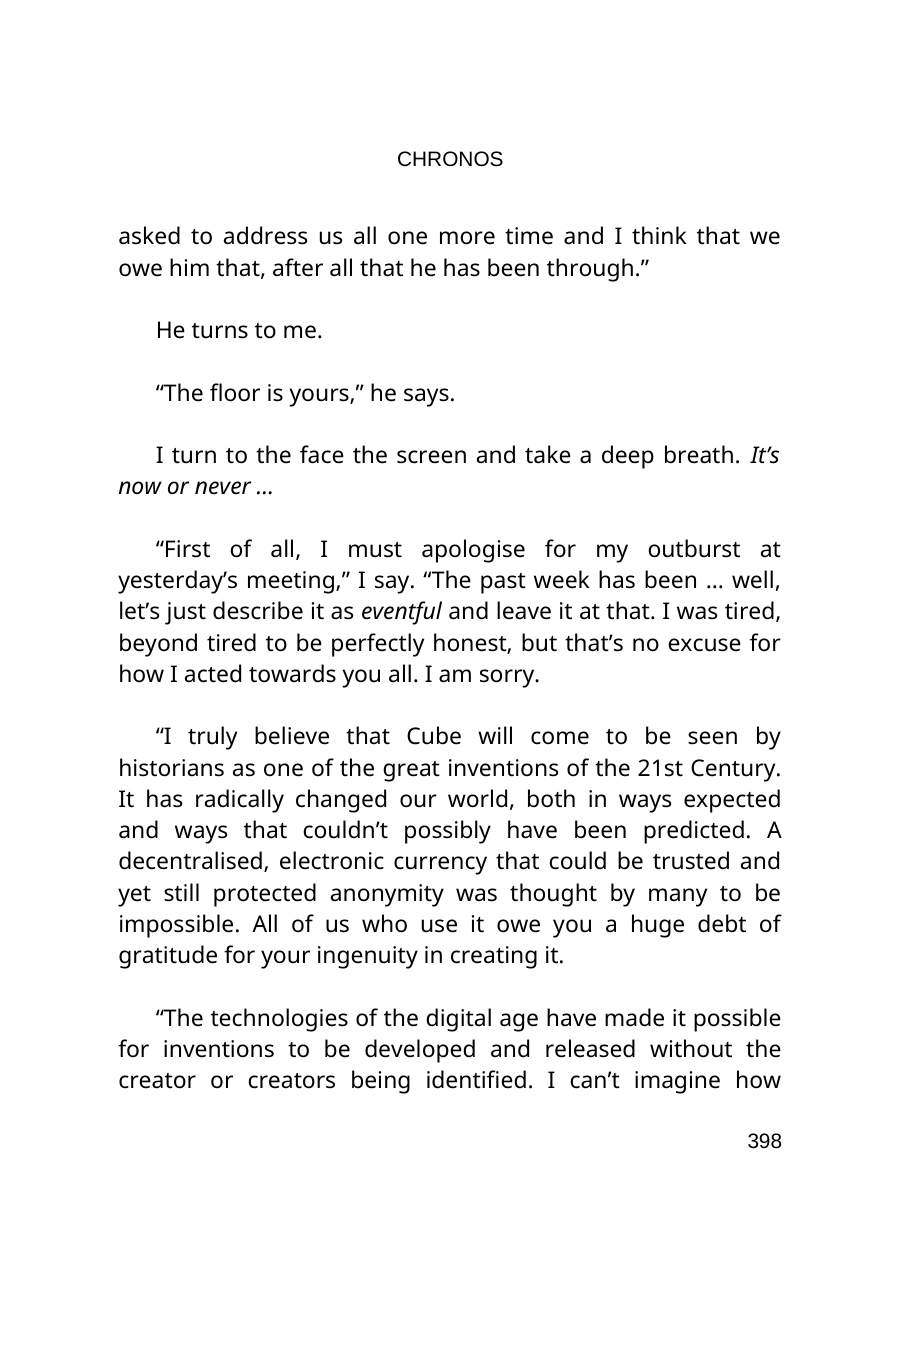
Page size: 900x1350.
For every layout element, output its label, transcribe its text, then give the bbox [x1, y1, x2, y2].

text “The technologies of the digital age have made it possible for inventions to be developed and released without the creator or creators being identified. I can’t imagine how [118, 1001, 782, 1095]
text “The floor is yours,” he says. [118, 376, 782, 408]
text I turn to the face the screen and take a deep breath. It’s now or never … [118, 439, 782, 501]
text asked to address us all one more time and I think that we owe him that, after all that he has been through.” [118, 220, 782, 283]
text “First of all, I must apologise for my outburst at yesterday’s meeting,” I say. “The past week has been … well, let’s just describe it as eventful and leave it at that. I was tired, beyond tired to be perfectly honest, but that’s no excuse for how I acted towards you all. I am sorry. [118, 533, 782, 689]
text He turns to me. [118, 314, 782, 345]
text “I truly believe that Cube will come to be seen by historians as one of the great inventions of the 21st Century. It has radically changed our world, both in ways expected and ways that couldn’t possibly have been predicted. A decentralised, electronic currency that could be trusted and yet still protected anonymity was thought by many to be impossible. All of us who use it owe you a huge debt of gratitude for your ingenuity in creating it. [118, 720, 782, 970]
